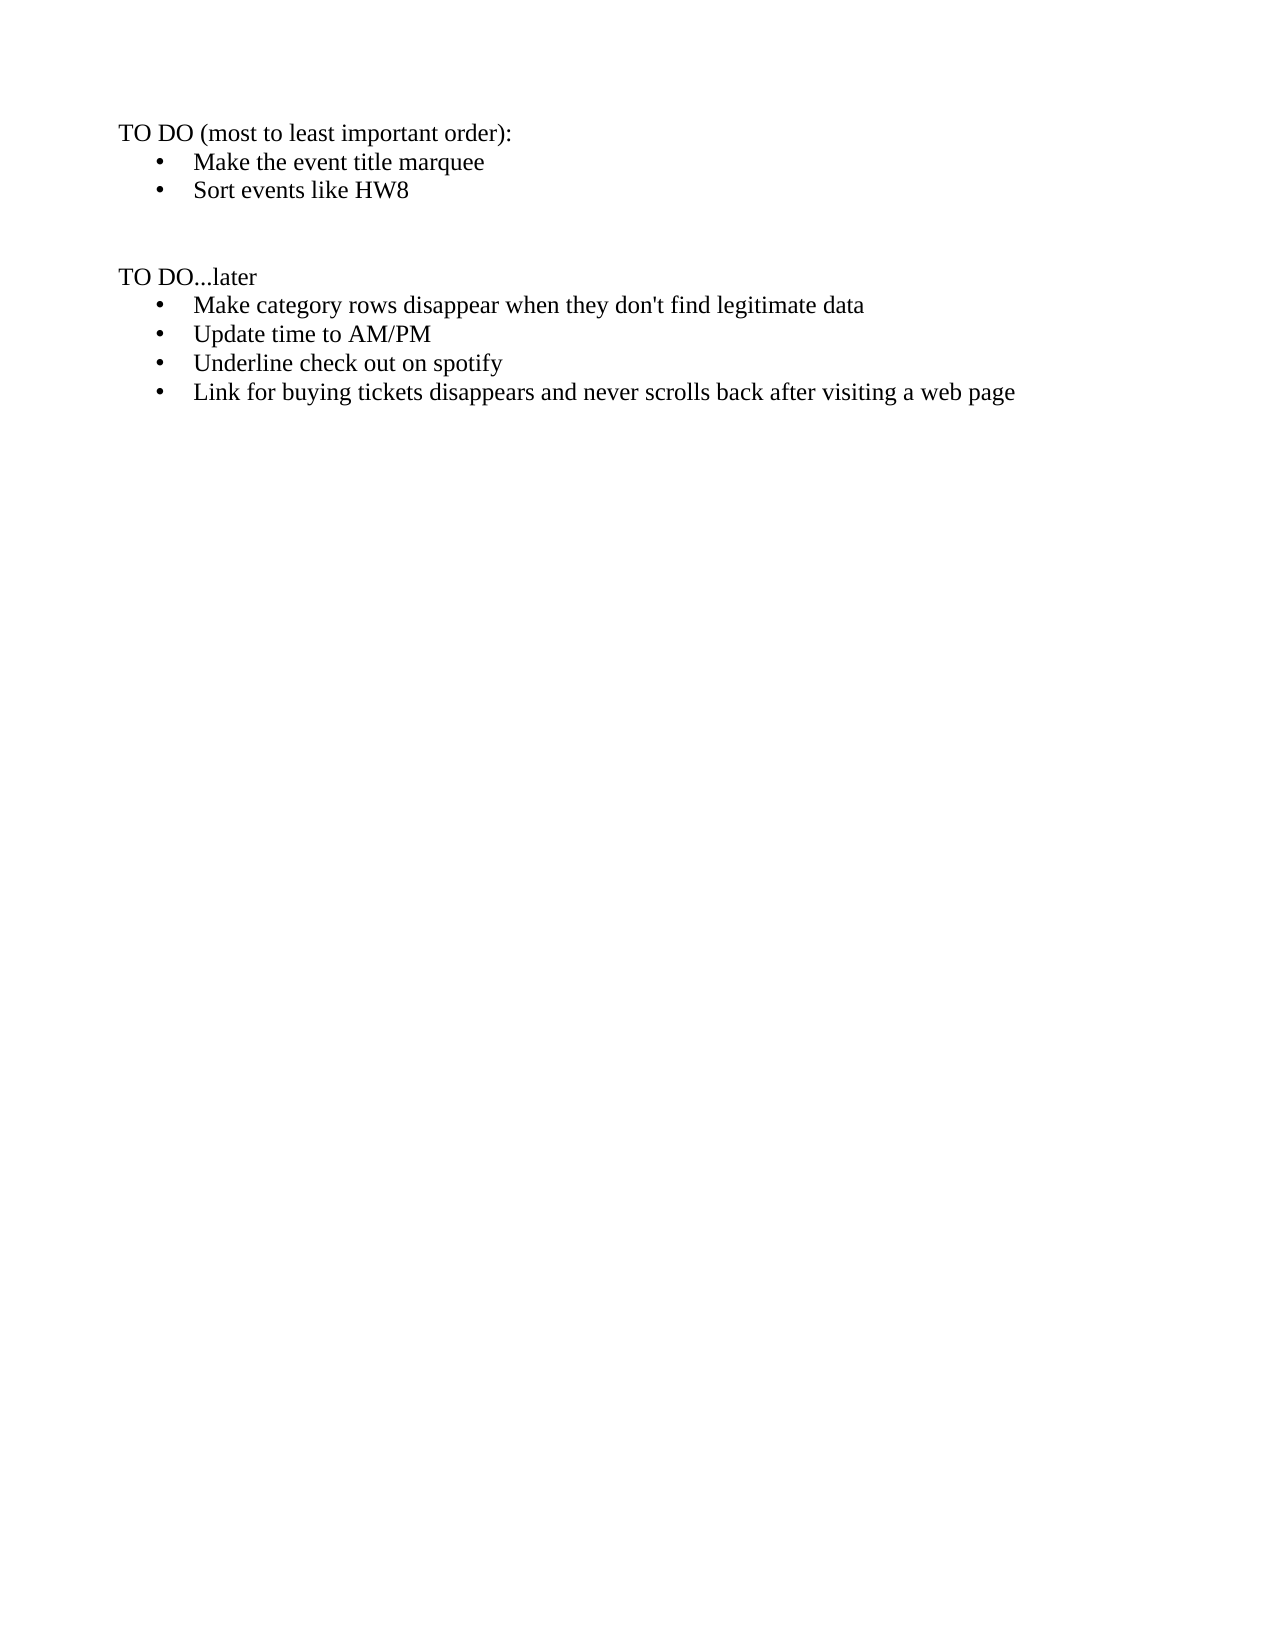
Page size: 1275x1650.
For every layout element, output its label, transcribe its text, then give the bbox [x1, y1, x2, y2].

list Underline check out on spotify [156, 348, 1157, 377]
list Make category rows disappear when they don't find legitimate data [156, 291, 1157, 319]
text TO DO (most to least important order): [118, 118, 1157, 147]
list Link for buying tickets disappears and never scrolls back after visiting a web page [156, 377, 1157, 406]
text TO DO...later [118, 262, 1157, 291]
list Sort events like HW8 [156, 176, 1157, 204]
list Make the event title marquee [156, 147, 1157, 176]
list Update time to AM/PM [156, 319, 1157, 348]
